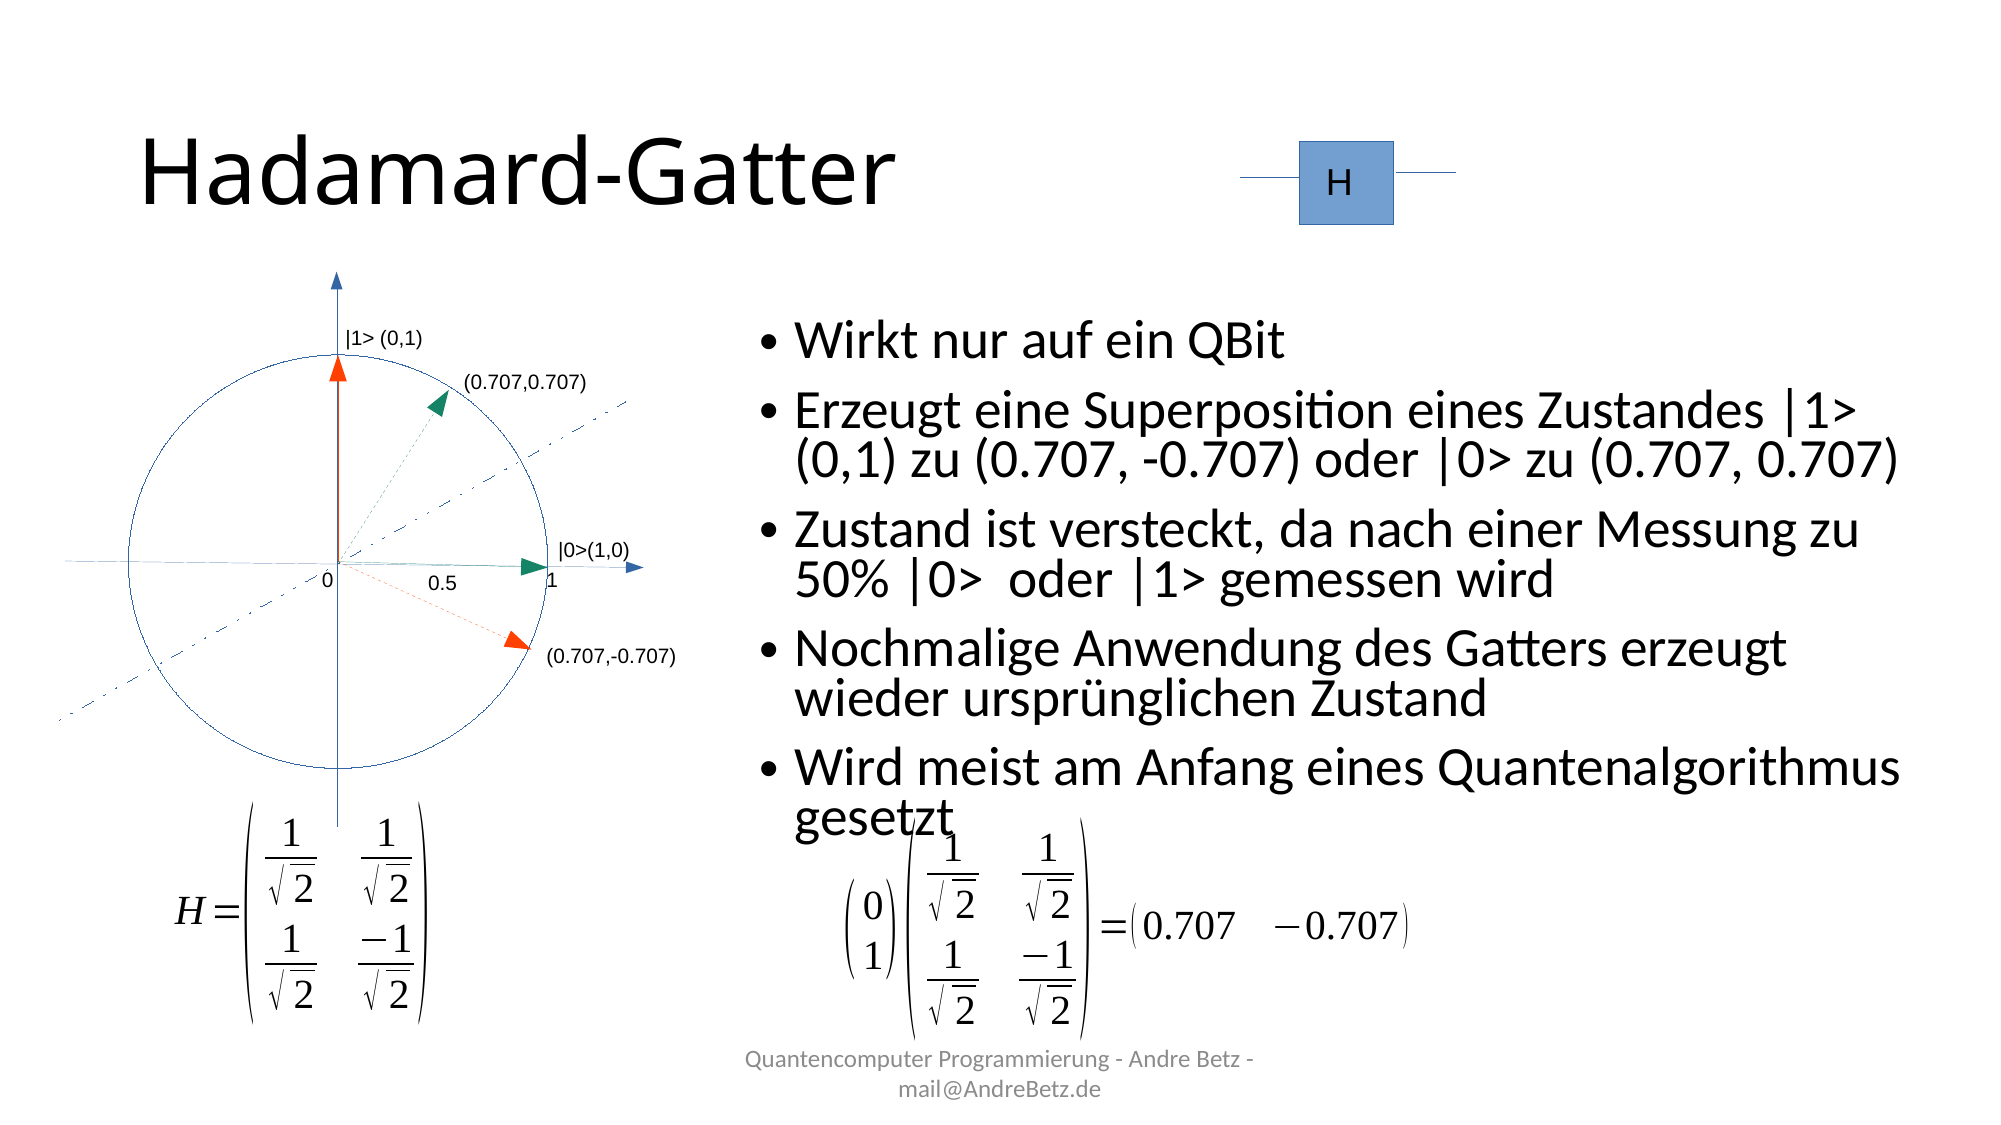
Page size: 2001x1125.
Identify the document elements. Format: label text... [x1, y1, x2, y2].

text_box 0 [354, 561, 473, 565]
text_box (0.707,-0.707) [531, 637, 697, 700]
text_box [1299, 141, 1394, 225]
list Wirkt nur auf ein QBit Erzeugt eine Superposition eines Zustandes |1> (0,1) zu (0.707, -0.707) oder |0> zu (0.707, 0.707) Zustand ist versteckt, da nach einer Messung zu 50% |0> oder |1> gemessen wird Nochmalige Anwendung des Gatters erzeugt wieder ursprünglichen Zustand Wird meist am Anfang eines Quantenalgorithmus gesetzt [744, 236, 1938, 863]
text_box H [1311, 153, 1394, 211]
text_box (0.707,0.707) [448, 363, 603, 426]
text_box |1> (0,1) [330, 318, 449, 367]
chart [165, 799, 444, 1028]
text_box 0 [307, 561, 473, 636]
chart [836, 814, 1418, 1044]
text_box 0.5 [413, 566, 579, 638]
text_box |0>(1,0) [543, 531, 674, 561]
text_box Quantencomputer Programmierung - Andre Betz - mail@AndreBetz.de [662, 1042, 1338, 1103]
title Hadamard-Gatter [137, 60, 1004, 278]
text_box 1 [531, 561, 697, 636]
